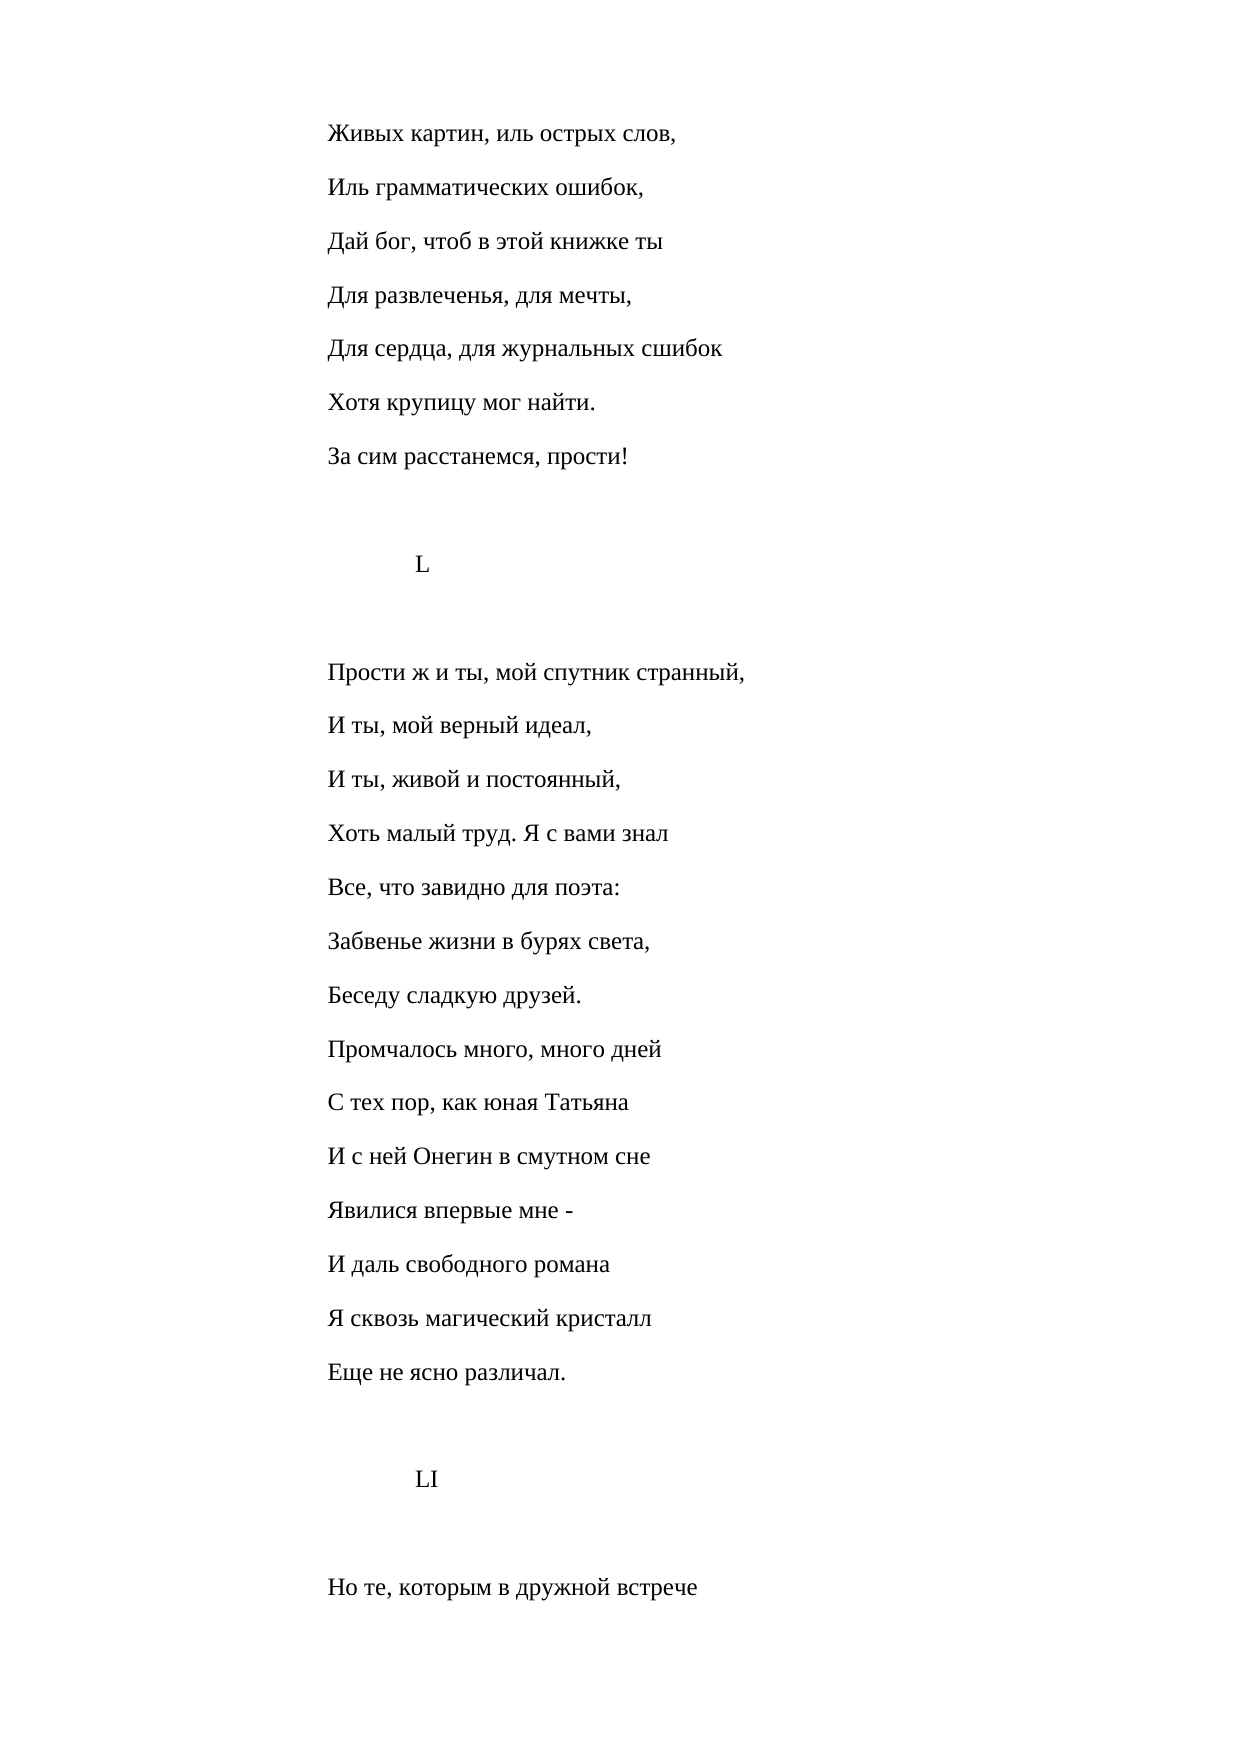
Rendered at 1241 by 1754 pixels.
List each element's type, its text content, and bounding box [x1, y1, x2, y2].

text С тех пор, как юная Татьяна [177, 1087, 1152, 1116]
text Беседу сладкую друзей. [177, 980, 1152, 1008]
text И даль свободного романа [177, 1249, 1152, 1278]
text Для сердца, для журнальных сшибок [177, 333, 1152, 362]
text Забвенье жизни в бурях света, [177, 926, 1152, 955]
text Хоть малый труд. Я с вами знал [177, 818, 1152, 847]
text И с ней Онегин в смутном сне [177, 1141, 1152, 1170]
text Но те, которым в дружной встрече [177, 1572, 1152, 1601]
text Для развлеченья, для мечты, [177, 280, 1152, 308]
text Еще не ясно различал. [177, 1357, 1152, 1386]
text Явилися впервые мне - [177, 1195, 1152, 1224]
text LI [177, 1464, 1152, 1493]
text Прости ж и ты, мой спутник странный, [177, 657, 1152, 685]
text И ты, живой и постоянный, [177, 764, 1152, 793]
text Все, что завидно для поэта: [177, 872, 1152, 901]
text Иль грамматических ошибок, [177, 172, 1152, 201]
text Промчалось много, много дней [177, 1034, 1152, 1062]
text Дай бог, чтоб в этой книжке ты [177, 226, 1152, 254]
text Хотя крупицу мог найти. [177, 387, 1152, 416]
text Живых картин, иль острых слов, [177, 118, 1152, 147]
text За сим расстанемся, прости! [177, 441, 1152, 470]
text L [177, 549, 1152, 578]
text Я сквозь магический кристалл [177, 1303, 1152, 1332]
text И ты, мой верный идеал, [177, 711, 1152, 739]
